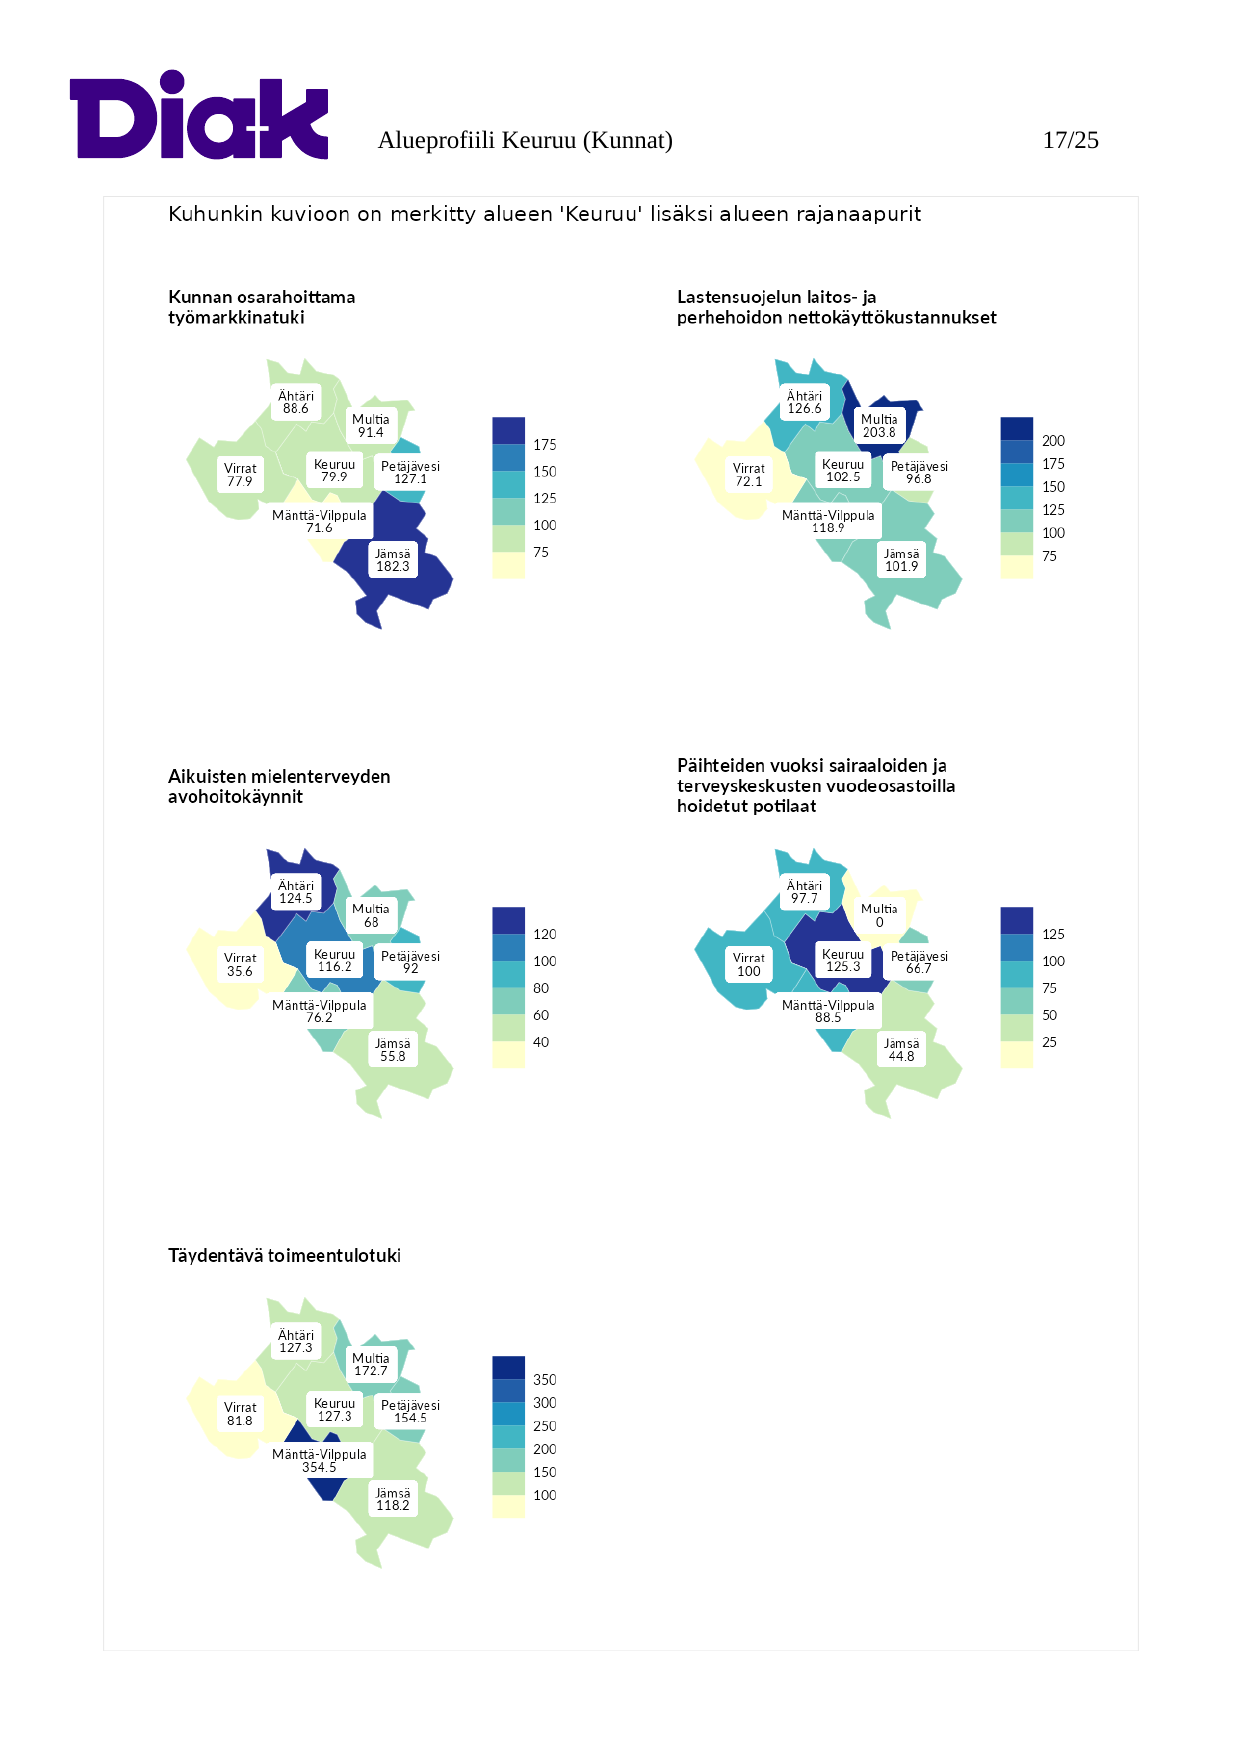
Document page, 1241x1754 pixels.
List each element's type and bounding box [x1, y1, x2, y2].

picture [61, 196, 1179, 1651]
